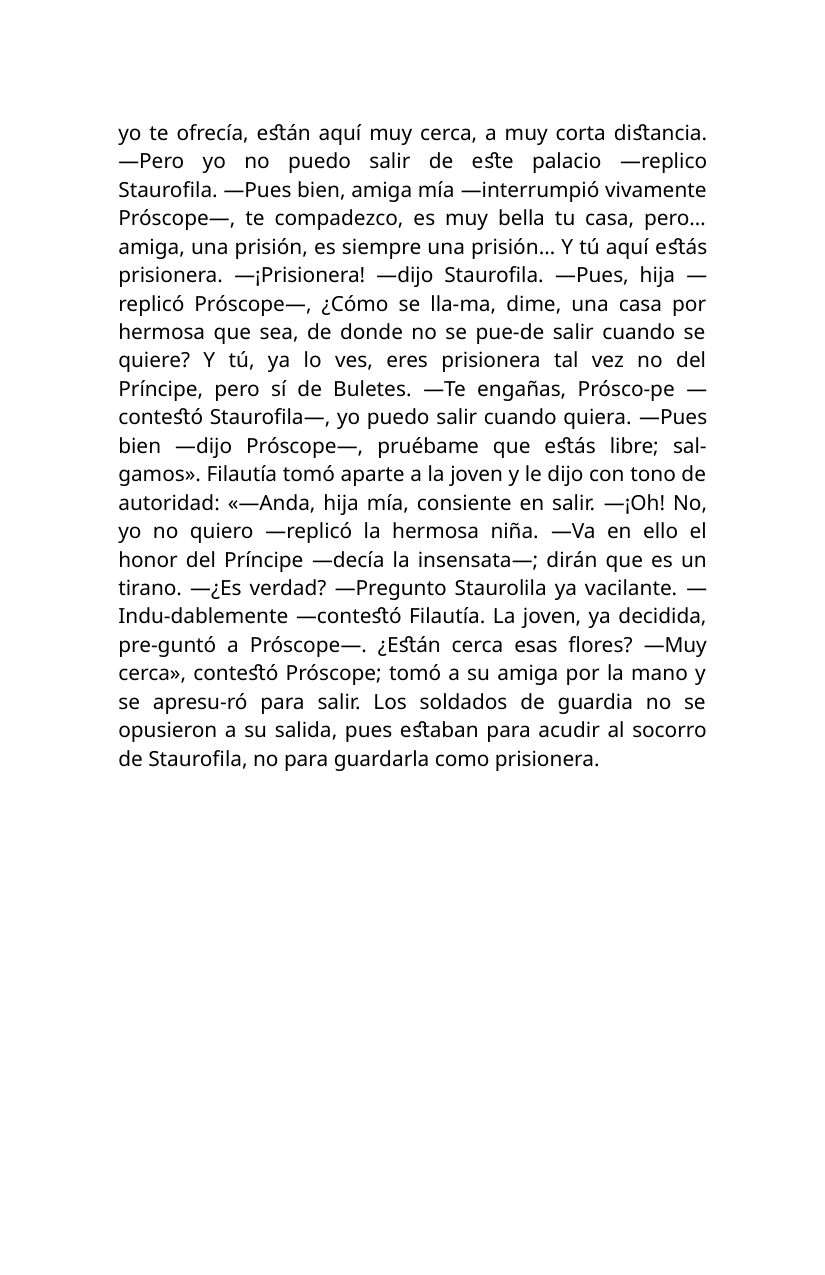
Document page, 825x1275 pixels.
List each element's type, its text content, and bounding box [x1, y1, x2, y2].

text yo te ofrecía, eﬆán aquí muy cerca, a muy corta diﬆancia. —Pero yo no puedo salir de eﬆe palacio —replico Staurofila. —Pues bien, amiga mía —interrumpió vivamente Próscope—, te compadezco, es muy bella tu casa, pero… amiga, una prisión, es siempre una prisión… Y tú aquí eﬆás prisionera. —¡Prisionera! —dijo Staurofila. —Pues, hija —replicó Próscope—, ¿Cómo se lla-ma, dime, una casa por hermosa que sea, de donde no se pue-de salir cuando se quiere? Y tú, ya lo ves, eres prisionera tal vez no del Príncipe, pero sí de Buletes. —Te engañas, Prósco-pe —conteﬆó Staurofila—, yo puedo salir cuando quiera. —Pues bien —dijo Próscope—, pruébame que eﬆás libre; sal-gamos». Filautía tomó aparte a la joven y le dijo con tono de autoridad: «—Anda, hija mía, consiente en salir. —¡Oh! No, yo no quiero —replicó la hermosa niña. —Va en ello el honor del Príncipe —decía la insensata—; dirán que es un tirano. —¿Es verdad? —Pregunto Staurolila ya vacilante. —Indu-dablemente —conteﬆó Filautía. La joven, ya decidida, pre-guntó a Próscope—. ¿Eﬆán cerca esas flores? —Muy cerca», conteﬆó Próscope; tomó a su amiga por la mano y se apresu-ró para salir. Los soldados de guardia no se opusieron a su salida, pues eﬆaban para acudir al socorro de Staurofila, no para guardarla como prisionera. [118, 118, 707, 772]
